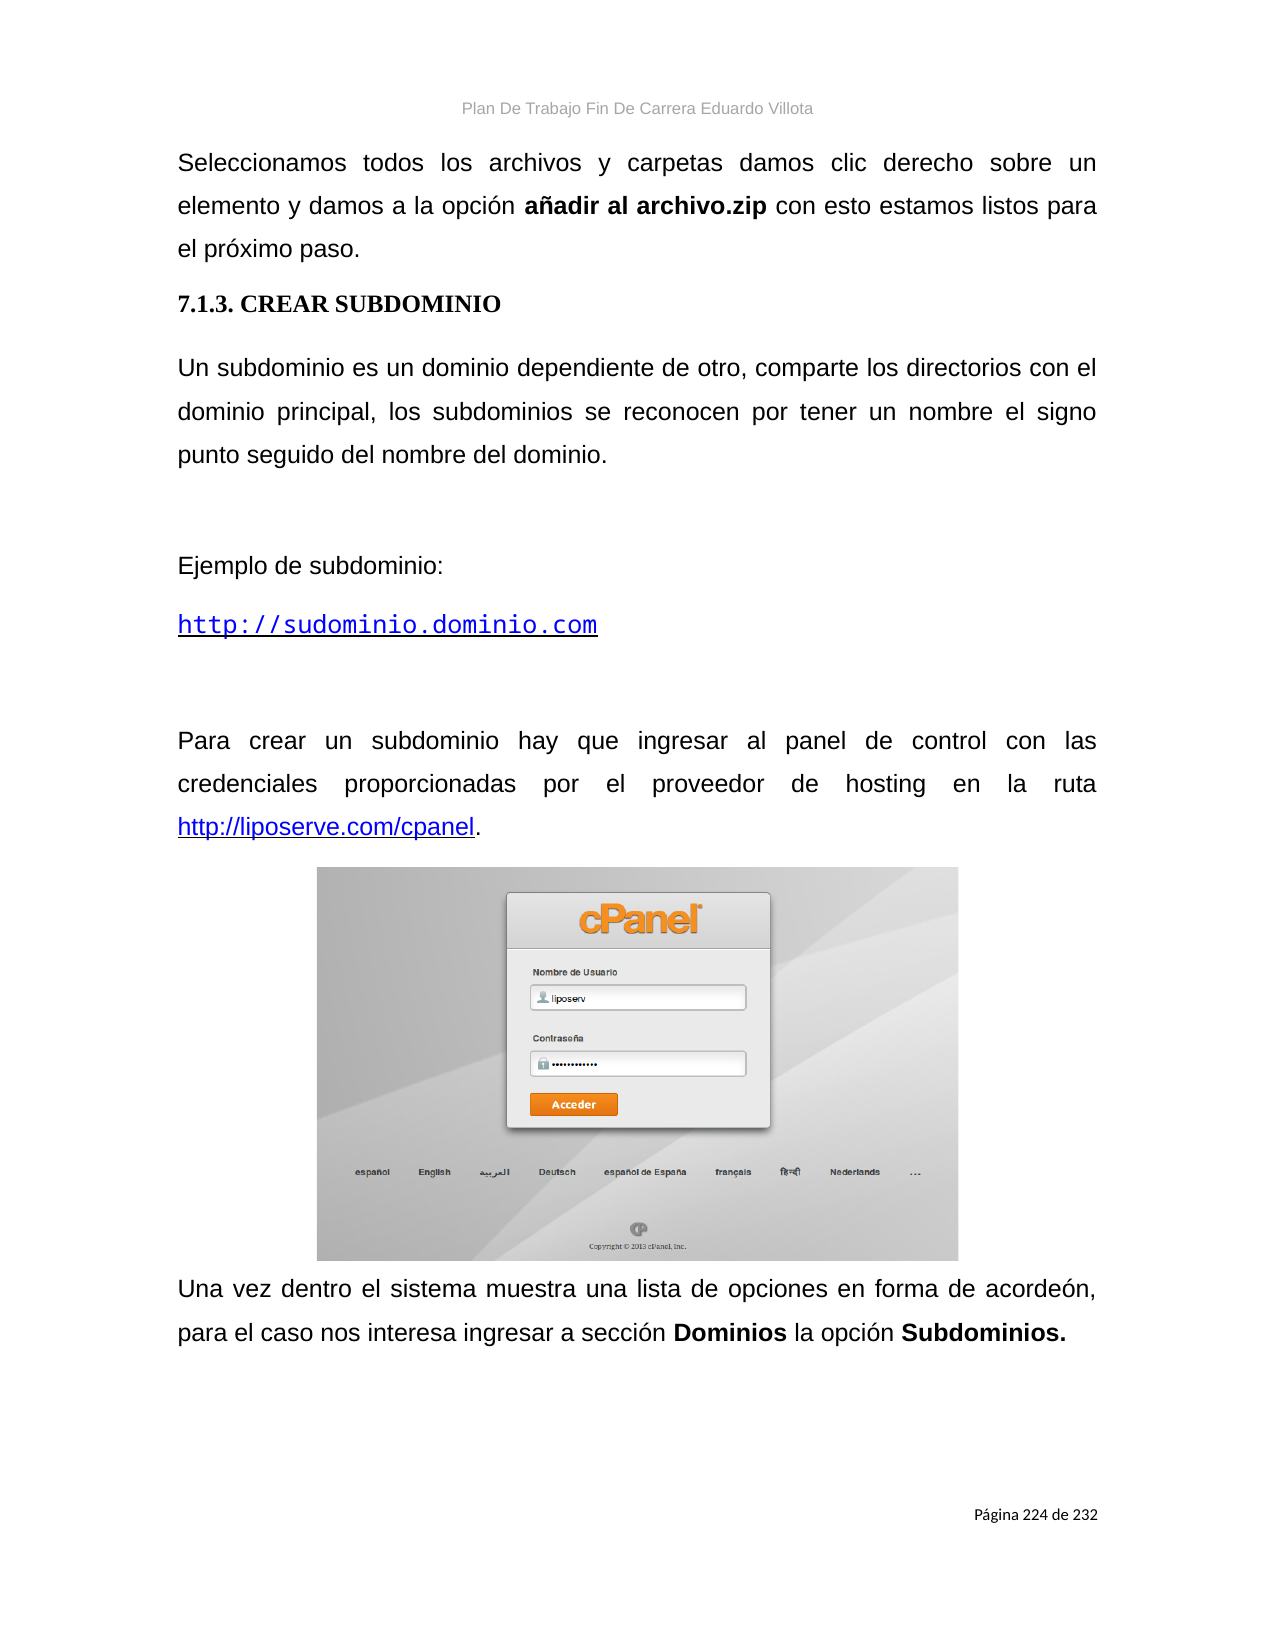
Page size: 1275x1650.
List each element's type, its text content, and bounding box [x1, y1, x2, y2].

text 7.1.3. CREAR SUBDOMINIO [177, 289, 1098, 318]
text Un subdominio es un dominio dependiente de otro, comparte los directorios con el dominio principal, los subdominios se reconocen por tener un nombre el signo punto seguido del nombre del dominio. [177, 353, 1098, 468]
text Seleccionamos todos los archivos y carpetas damos clic derecho sobre un elemento y damos a la opción añadir al archivo.zip con esto estamos listos para el próximo paso. [177, 148, 1098, 263]
picture [316, 867, 959, 1261]
text Ejemplo de subdominio: [177, 551, 1098, 580]
text http://sudominio.dominio.com [177, 607, 1098, 641]
text Para crear un subdominio hay que ingresar al panel de control con las credenciales proporcionadas por el proveedor de hosting en la ruta http://liposerve.com/cpanel. [177, 726, 1098, 841]
text Una vez dentro el sistema muestra una lista de opciones en forma de acordeón, para el caso nos interesa ingresar a sección Dominios la opción Subdominios. [177, 1272, 1098, 1346]
